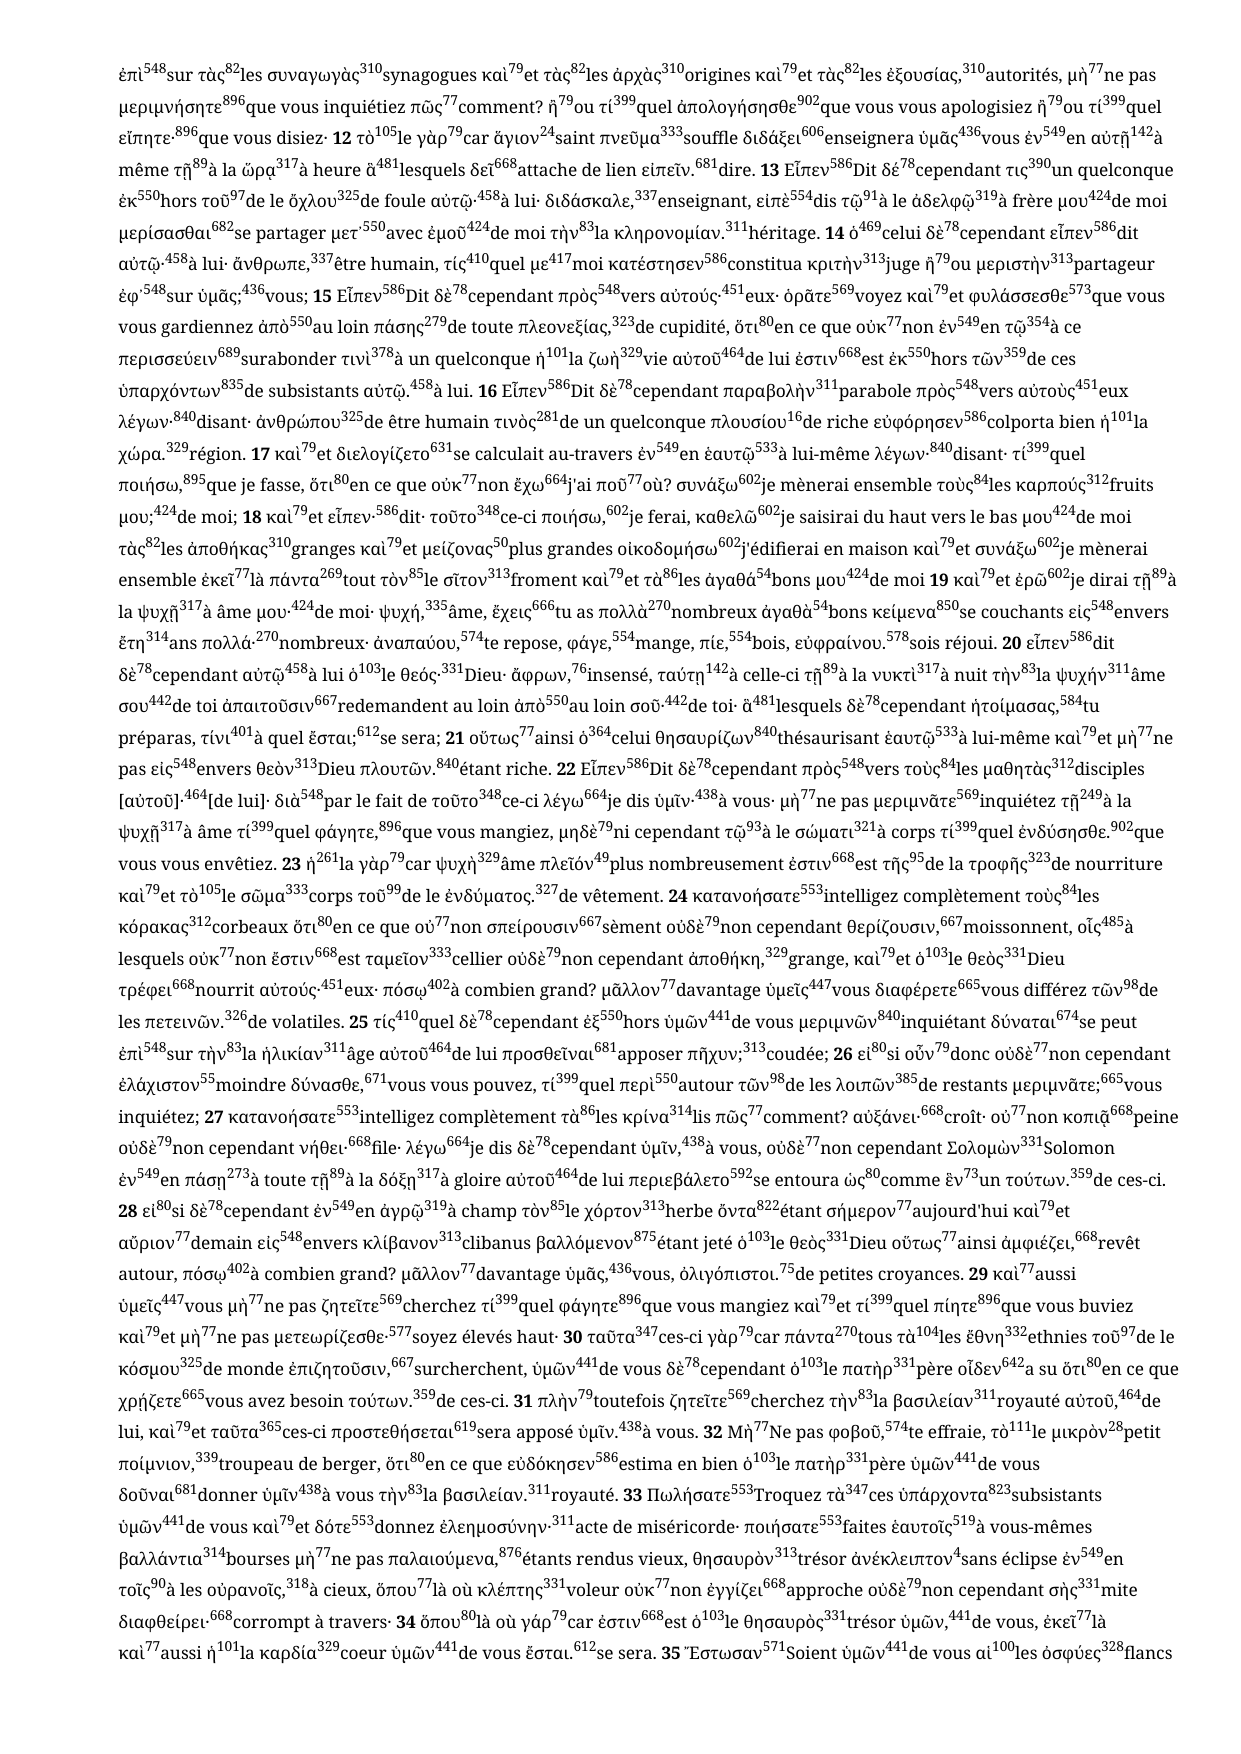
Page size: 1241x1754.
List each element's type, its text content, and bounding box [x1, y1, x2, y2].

text 1 Ἐν549En οἷς485à lesquels ἐπισυναχθεισῶν751de ayantes étées rassemblées τῶν94de les μυριάδων322de myriades τοῦ97de le ὄχλου,325de foule, ὥστε80de sorte que καταπατεῖν689piétiner de haut en bas ἀλλήλους,501les uns les autres, ἤρξατο592se origina λέγειν689dire πρὸς548vers τοὺς84les μαθητὰς312disciples αὐτοῦ464de lui πρῶτον·77premièrement· προσέχετε569attenez ἑαυτοῖς519à vous-mêmes ἀπὸ550au loin τῆς95de la ζύμης,323de levain, ἥτις496laquelle une quelconque ἐστὶν668est ὑπόκρισις,329hypocrisie, τῶν96de les Φαρισαίων.324de Pharisiens. 2 Οὐδὲν392Aucun δὲ78cependant συγκεκαλυμμένον815ayant été couvert avec ἐστὶν668est ὃ500lequel οὐκ77non ἀποκαλυφθήσεται619sera découvert καὶ79et κρυπτὸν73caché ὃ500lequel οὐ77non γνωσθήσεται.619sera connu. 3 ἀνθ᾽550contre ὧν493de lesquels ὅσα481autant lesquels ἐν549en τῇ89à la σκοτίᾳ317à ténèbre εἴπατε583vous dîtes ἐν549en τῷ93à le φωτὶ321à lumière ἀκουσθήσεται,619sera écouté, καὶ79et ὃ482lequel πρὸς548vers τὸ87le οὖς315oreille ἐλαλήσατε583vous bavardâtes ἐν549en τοῖς92à les ταμείοις320à celliers κηρυχθήσεται619sera annoncé ἐπὶ550sur τῶν98de les δωμάτων.326de dômes. 4 Λέγω664Je dis δὲ78cependant ὑμῖν438à vous τοῖς90à les φίλοις58à amis μου,424de moi, μὴ77ne pas φοβηθῆτε562soyez effrayés ἀπὸ550au loin τῶν357de ceux ἀποκτεινόντων833de tuants catégoriquement τὸ87le σῶμα315corps καὶ79et μετὰ548après ταῦτα347ces-ci μὴ77ne pas ἐχόντων833de ayants περισσότερόν55plus surabondant τι271un quelconque ποιῆσαι.681faire. 5 ὑποδείξω602je montrerai en dessous δὲ78cependant ὑμῖν438à vous τίνα397quel φοβηθῆτε·908que vous soyez effrayé· φοβήθητε562soyez effrayés τὸν346celui μετὰ548après τὸ348ce ἀποκτεῖναι681tuer catégoriquement ἔχοντα822ayant ἐξουσίαν311autorité ἐμβαλεῖν681jeter au dedans εἰς548envers τὴν83la γέενναν.311géhenne. ναὶ304oui λέγω664je dis ὑμῖν,438à vous, τοῦτον346celui-ci φοβήθητε.562soyez effrayés. 6 οὐχὶ340non pas πέντε198cinq στρουθία332moineaux πωλοῦνται679sont troqués ἀσσαρίων326de assarions δύο;192de deux; καὶ79et ἓν73un ἐξ550hors αὐτῶν465de eux οὐκ77non ἔστιν668est ἐπιλελησμένον815ayant été omis en plus ἐνώπιον552en devant τοῦ97de le θεοῦ.325de Dieu. 7 ἀλλὰ79mais καὶ77aussi αἱ100les τρίχες328cheveux τῆς95de la κεφαλῆς323de tête ὑμῶν441de vous πᾶσαι387toutes ἠρίθμηνται.653ont été nombrés. μὴ77ne pas φοβεῖσθε·573que vous vous effrayez· πολλῶν282de nombreux στρουθίων326de moineaux διαφέρετε.665vous différez. 8 Λέγω664Je dis δὲ78cependant ὑμῖν,438à vous, πᾶς390tout ὃς498lequel ἂν340le cas échéant ὁμολογήσῃ899que avoue ἐν549en ἐμοὶ420à moi ἔμπροσθεν552en devers τῶν96de les ἀνθρώπων,324de êtres humains, καὶ77aussi ὁ103le υἱὸς331fils τοῦ97de le ἀνθρώπου325de être humain ὁμολογήσει606avouera ἐν549en αὐτῷ458à lui ἔμπροσθεν552en devers τῶν96de les ἀγγέλων324de anges τοῦ97de le θεοῦ·325de Dieu· 9 ὁ364celui δὲ78cependant ἀρνησάμενός740se ayant nié με417moi ἐνώπιον552en devant τῶν96de les ἀνθρώπων324de êtres humains ἀπαρνηθήσεται619sera dénié ἐνώπιον552en devant τῶν96de les ἀγγέλων324de anges τοῦ97de le θεοῦ.325de Dieu. 10 Καὶ79Et πᾶς390tout ὃς498lequel ἐρεῖ606dira λόγον313discours εἰς548envers τὸν85le υἱὸν313fils τοῦ97de le ἀνθρώπου,325de être humain, ἀφεθήσεται619sera abandonné αὐτῷ·458à lui· τῷ352à celui δὲ78cependant εἰς548envers τὸ87le ἅγιον6saint πνεῦμα315souffle βλασφημήσαντι713à ayant blasphémé οὐκ77non ἀφεθήσεται.619sera abandonné. 11 Ὅταν80Lorsque le cas échéant δὲ78cependant εἰσφέρωσιν920que importent ὑμᾶς436vous ἐπὶ548sur τὰς82les συναγωγὰς310synagogues καὶ79et τὰς82les ἀρχὰς310origines καὶ79et τὰς82les ἐξουσίας,310autorités, μὴ77ne pas μεριμνήσητε896que vous inquiétiez πῶς77comment? ἢ79ou τί399quel ἀπολογήσησθε902que vous vous apologisiez ἢ79ou τί399quel εἴπητε·896que vous disiez· 12 τὸ105le γὰρ79car ἅγιον24saint πνεῦμα333souffle διδάξει606enseignera ὑμᾶς436vous ἐν549en αὐτῇ142à même τῇ89à la ὥρᾳ317à heure ἃ481lesquels δεῖ668attache de lien εἰπεῖν.681dire. 13 Εἶπεν586Dit δέ78cependant τις390un quelconque ἐκ550hors τοῦ97de le ὄχλου325de foule αὐτῷ·458à lui· διδάσκαλε,337enseignant, εἰπὲ554dis τῷ91à le ἀδελφῷ319à frère μου424de moi μερίσασθαι682se partager μετ᾽550avec ἐμοῦ424de moi τὴν83la κληρονομίαν.311héritage. 14 ὁ469celui δὲ78cependant εἶπεν586dit αὐτῷ·458à lui· ἄνθρωπε,337être humain, τίς410quel με417moi κατέστησεν586constitua κριτὴν313juge ἢ79ou μεριστὴν313partageur ἐφ᾽548sur ὑμᾶς;436vous; 15 Εἶπεν586Dit δὲ78cependant πρὸς548vers αὐτούς·451eux· ὁρᾶτε569voyez καὶ79et φυλάσσεσθε573que vous vous gardiennez ἀπὸ550au loin πάσης279de toute πλεονεξίας,323de cupidité, ὅτι80en ce que οὐκ77non ἐν549en τῷ354à ce περισσεύειν689surabonder τινὶ378à un quelconque ἡ101la ζωὴ329vie αὐτοῦ464de lui ἐστιν668est ἐκ550hors τῶν359de ces ὑπαρχόντων835de subsistants αὐτῷ.458à lui. 16 Εἶπεν586Dit δὲ78cependant παραβολὴν311parabole πρὸς548vers αὐτοὺς451eux λέγων·840disant· ἀνθρώπου325de être humain τινὸς281de un quelconque πλουσίου16de riche εὐφόρησεν586colporta bien ἡ101la χώρα.329région. 17 καὶ79et διελογίζετο631se calculait au-travers ἐν549en ἑαυτῷ533à lui-même λέγων·840disant· τί399quel ποιήσω,895que je fasse, ὅτι80en ce que οὐκ77non ἔχω664j'ai ποῦ77où? συνάξω602je mènerai ensemble τοὺς84les καρπούς312fruits μου;424de moi; 18 καὶ79et εἶπεν·586dit· τοῦτο348ce-ci ποιήσω,602je ferai, καθελῶ602je saisirai du haut vers le bas μου424de moi τὰς82les ἀποθήκας310granges καὶ79et μείζονας50plus grandes οἰκοδομήσω602j'édifierai en maison καὶ79et συνάξω602je mènerai ensemble ἐκεῖ77là πάντα269tout τὸν85le σῖτον313froment καὶ79et τὰ86les ἀγαθά54bons μου424de moi 19 καὶ79et ἐρῶ602je dirai τῇ89à la ψυχῇ317à âme μου·424de moi· ψυχή,335âme, ἔχεις666tu as πολλὰ270nombreux ἀγαθὰ54bons κείμενα850se couchants εἰς548envers ἔτη314ans πολλά·270nombreux· ἀναπαύου,574te repose, φάγε,554mange, πίε,554bois, εὐφραίνου.578sois réjoui. 20 εἶπεν586dit δὲ78cependant αὐτῷ458à lui ὁ103le θεός·331Dieu· ἄφρων,76insensé, ταύτῃ142à celle-ci τῇ89à la νυκτὶ317à nuit τὴν83la ψυχήν311âme σου442de toi ἀπαιτοῦσιν667redemandent au loin ἀπὸ550au loin σοῦ·442de toi· ἃ481lesquels δὲ78cependant ἡτοίμασας,584tu préparas, τίνι401à quel ἔσται;612se sera; 21 οὕτως77ainsi ὁ364celui θησαυρίζων840thésaurisant ἑαυτῷ533à lui-même καὶ79et μὴ77ne pas εἰς548envers θεὸν313Dieu πλουτῶν.840étant riche. 22 Εἶπεν586Dit δὲ78cependant πρὸς548vers τοὺς84les μαθητὰς312disciples [αὐτοῦ]·464[de lui]· διὰ548par le fait de τοῦτο348ce-ci λέγω664je dis ὑμῖν·438à vous· μὴ77ne pas μεριμνᾶτε569inquiétez τῇ249à la ψυχῇ317à âme τί399quel φάγητε,896que vous mangiez, μηδὲ79ni cependant τῷ93à le σώματι321à corps τί399quel ἐνδύσησθε.902que vous vous envêtiez. 23 ἡ261la γὰρ79car ψυχὴ329âme πλεῖόν49plus nombreusement ἐστιν668est τῆς95de la τροφῆς323de nourriture καὶ79et τὸ105le σῶμα333corps τοῦ99de le ἐνδύματος.327de vêtement. 24 κατανοήσατε553intelligez complètement τοὺς84les κόρακας312corbeaux ὅτι80en ce que οὐ77non σπείρουσιν667sèment οὐδὲ79non cependant θερίζουσιν,667moissonnent, οἷς485à lesquels οὐκ77non ἔστιν668est ταμεῖον333cellier οὐδὲ79non cependant ἀποθήκη,329grange, καὶ79et ὁ103le θεὸς331Dieu τρέφει668nourrit αὐτούς·451eux· πόσῳ402à combien grand? μᾶλλον77davantage ὑμεῖς447vous διαφέρετε665vous différez τῶν98de les πετεινῶν.326de volatiles. 25 τίς410quel δὲ78cependant ἐξ550hors ὑμῶν441de vous μεριμνῶν840inquiétant δύναται674se peut ἐπὶ548sur τὴν83la ἡλικίαν311âge αὐτοῦ464de lui προσθεῖναι681apposer πῆχυν;313coudée; 26 εἰ80si οὖν79donc οὐδὲ77non cependant ἐλάχιστον55moindre δύνασθε,671vous vous pouvez, τί399quel περὶ550autour τῶν98de les λοιπῶν385de restants μεριμνᾶτε;665vous inquiétez; 27 κατανοήσατε553intelligez complètement τὰ86les κρίνα314lis πῶς77comment? αὐξάνει·668croît· οὐ77non κοπιᾷ668peine οὐδὲ79non cependant νήθει·668file· λέγω664je dis δὲ78cependant ὑμῖν,438à vous, οὐδὲ77non cependant Σολομὼν331Solomon ἐν549en πάσῃ273à toute τῇ89à la δόξῃ317à gloire αὐτοῦ464de lui περιεβάλετο592se entoura ὡς80comme ἓν73un τούτων.359de ces-ci. 28 εἰ80si δὲ78cependant ἐν549en ἀγρῷ319à champ τὸν85le χόρτον313herbe ὄντα822étant σήμερον77aujourd'hui καὶ79et αὔριον77demain εἰς548envers κλίβανον313clibanus βαλλόμενον875étant jeté ὁ103le θεὸς331Dieu οὕτως77ainsi ἀμφιέζει,668revêt autour, πόσῳ402à combien grand? μᾶλλον77davantage ὑμᾶς,436vous, ὀλιγόπιστοι.75de petites croyances. 29 καὶ77aussi ὑμεῖς447vous μὴ77ne pas ζητεῖτε569cherchez τί399quel φάγητε896que vous mangiez καὶ79et τί399quel πίητε896que vous buviez καὶ79et μὴ77ne pas μετεωρίζεσθε·577soyez élevés haut· 30 ταῦτα347ces-ci γὰρ79car πάντα270tous τὰ104les ἔθνη332ethnies τοῦ97de le κόσμου325de monde ἐπιζητοῦσιν,667surcherchent, ὑμῶν441de vous δὲ78cependant ὁ103le πατὴρ331père οἶδεν642a su ὅτι80en ce que χρῄζετε665vous avez besoin τούτων.359de ces-ci. 31 πλὴν79toutefois ζητεῖτε569cherchez τὴν83la βασιλείαν311royauté αὐτοῦ,464de lui, καὶ79et ταῦτα365ces-ci προστεθήσεται619sera apposé ὑμῖν.438à vous. 32 Μὴ77Ne pas φοβοῦ,574te effraie, τὸ111le μικρὸν28petit ποίμνιον,339troupeau de berger, ὅτι80en ce que εὐδόκησεν586estima en bien ὁ103le πατὴρ331père ὑμῶν441de vous δοῦναι681donner ὑμῖν438à vous τὴν83la βασιλείαν.311royauté. 33 Πωλήσατε553Troquez τὰ347ces ὑπάρχοντα823subsistants ὑμῶν441de vous καὶ79et δότε553donnez ἐλεημοσύνην·311acte de miséricorde· ποιήσατε553faites ἑαυτοῖς519à vous-mêmes βαλλάντια314bourses μὴ77ne pas παλαιούμενα,876étants rendus vieux, θησαυρὸν313trésor ἀνέκλειπτον4sans éclipse ἐν549en τοῖς90à les οὐρανοῖς,318à cieux, ὅπου77là où κλέπτης331voleur οὐκ77non ἐγγίζει668approche οὐδὲ79non cependant σὴς331mite διαφθείρει·668corrompt à travers· 34 ὅπου80là où γάρ79car ἐστιν668est ὁ103le θησαυρὸς331trésor ὑμῶν,441de vous, ἐκεῖ77là καὶ77aussi ἡ101la καρδία329coeur ὑμῶν441de vous ἔσται.612se sera. 35 Ἔστωσαν571Soient ὑμῶν441de vous αἱ100les ὀσφύες328flancs περιεζωσμέναι810ayantes étées ceintes autour καὶ79et οἱ102les λύχνοι330chandelles καιόμενοι·890étants allumés· 36 καὶ79et ὑμεῖς447vous ὅμοιοι46semblables ἀνθρώποις318à êtres humains προσδεχομένοις854à se acceptants auprès τὸν85le κύριον313Maître ἑαυτῶν536de eux-mêmes πότε77quand ἀναλύσῃ899que détache de bas en haut ἐκ550hors τῶν96de les γάμων,324de mariages, ἵνα80afin que ἐλθόντος716de ayant venu καὶ79et κρούσαντος716de ayant toqué εὐθέως77directement ἀνοίξωσιν898que ouvrent αὐτῷ.458à lui. 37 μακάριοι46bienheureux οἱ102les δοῦλοι330mâles esclaves ἐκεῖνοι,155ceux-là, οὓς479lesquels ἐλθὼν721ayant venu ὁ103le κύριος331Maître εὑρήσει606trouvera γρηγοροῦντας·821vigilants· ἀμὴν304amen λέγω664je dis ὑμῖν438à vous ὅτι80en ce que περιζώσεται612se ceindra autour καὶ79et ἀνακλινεῖ606réclinera αὐτοὺς451eux καὶ79et παρελθὼν721ayant passé à côté διακονήσει606servira αὐτοῖς.457à eux. 38 κἂν80et si ἐν549en τῇ89à la δευτέρᾳ57à deuxième κἂν80et si ἐν549en τῇ89à la τρίτῃ206à troisième φυλακῇ317à gardiennage ἔλθῃ899que vienne καὶ79et εὕρῃ899que trouve οὕτως,77ainsi, μακάριοί46bienheureux εἰσιν667sont ἐκεῖνοι.363ceux-là. 39 τοῦτο348ce-ci δὲ78cependant γινώσκετε569connaissez ὅτι80en ce que εἰ80si ᾔδει659avait su ὁ103le οἰκοδεσπότης331despote de maison ποίᾳ164à quelle ὥρᾳ317à heure ὁ103le κλέπτης331voleur ἔρχεται,674se vient, οὐκ77non ἂν340le cas échéant ἀφῆκεν586abandonna διορυχθῆναι683être creusé au travers τὸν85le οἶκον313maison αὐτοῦ.464de lui. 40 καὶ77aussi ὑμεῖς447vous γίνεσθε573que vous vous devenez ἕτοιμοι,46prêts, ὅτι80en ce que ᾗ298à laquelle ὥρᾳ317à heure οὐ77non δοκεῖτε665vous estimez ὁ103le υἱὸς331fils τοῦ97de le ἀνθρώπου325de être humain ἔρχεται.674se vient. 41 Εἶπεν586Dit δὲ78cependant ὁ103le Πέτρος·331Pierre· κύριε,337Maître, πρὸς548vers ἡμᾶς416nous τὴν83la παραβολὴν311parabole ταύτην136celle-ci λέγεις666tu dis ἢ79ou καὶ77aussi πρὸς548vers πάντας;372tous; 42 καὶ79et εἶπεν586dit ὁ103le κύριος·331Maître· τίς410quel ἄρα77par conséquent ἐστὶν668est ὁ103le πιστὸς22croyable οἰκονόμος331légiste de maison ὁ103le φρόνιμος,22pensif, ὃν480lequel καταστήσει606constituera ὁ103le κύριος331Maître ἐπὶ550sur τῆς95de la θεραπείας323de thérapie αὐτοῦ464de lui τοῦ360de ce διδόναι689donner ἐν549en καιρῷ319à moment [τὸ]87[le] σιτομέτριον;315mesure de froment; 43 μακάριος47bienheureux ὁ103le δοῦλος331mâle esclave ἐκεῖνος,156celui-là, ὃν480lequel ἐλθὼν721ayant venu ὁ103le κύριος331Maître αὐτοῦ464de lui εὑρήσει606trouvera ποιοῦντα822faisant οὕτως.77ainsi. 44 ἀληθῶς77vraiment λέγω664je dis ὑμῖν438à vous ὅτι80en ce que ἐπὶ549sur πᾶσιν379à tous τοῖς353à ces ὑπάρχουσιν829à subsistants αὐτοῦ464de lui καταστήσει606constituera αὐτόν.452lui. 45 ἐὰν80si le cas échéant δὲ78cependant εἴπῃ899que dise ὁ103le δοῦλος331mâle esclave ἐκεῖνος156celui-là ἐν549en τῇ89à la καρδίᾳ317à coeur αὐτοῦ·464de lui· χρονίζει668temporise ὁ103le κύριός331Maître μου424de moi ἔρχεσθαι,690se venir, καὶ79et ἄρξηται905que se origine τύπτειν689taper τοὺς84les παῖδας312jeunes servants καὶ79et τὰς82les παιδίσκας,310jeunes servantes, ἐσθίειν689manger τε79en outre καὶ79et πίνειν689boire καὶ79et μεθύσκεσθαι,692être enivré, 46 ἥξει606surgira ὁ103le κύριος331Maître τοῦ97de le δούλου325de mâle esclave ἐκείνου150de celui-là ἐν549en ἡμέρᾳ317à journée ᾗ484à laquelle οὐ77non προσδοκᾷ668attend καὶ79et ἐν549en ὥρᾳ317à heure ᾗ484à laquelle οὐ77non γινώσκει,668connaît, καὶ79et διχοτομήσει606dichotomisera αὐτὸν452lui καὶ79et τὸ87le μέρος315part αὐτοῦ464de lui μετὰ550avec τῶν96de les ἀπίστων64de incroyants θήσει.606posera. 47 Ἐκεῖνος364Celui-là δὲ78cependant ὁ103le δοῦλος331mâle esclave ὁ364celui γνοὺς721ayant connu τὸ87le θέλημα315volonté τοῦ97de le κυρίου325de Maître αὐτοῦ464de lui καὶ79et μὴ79ne pas ἑτοιμάσας721ayant préparé ἢ79ou ποιήσας721ayant fait πρὸς548vers τὸ87le θέλημα315volonté αὐτοῦ464de lui δαρήσεται619sera pelé πολλάς·370nombreuses· 48 ὁ364celui δὲ78cependant μὴ77ne pas γνούς,721ayant connu, ποιήσας721ayant fait δὲ78cependant ἄξια54dignes πληγῶν322de coups δαρήσεται619sera pelé ὀλίγας.370peu. παντὶ378à tout δὲ78cependant ᾧ486à lequel ἐδόθη600fut donné πολύ,392nombreux, πολὺ392nombreux ζητηθήσεται619sera cherché παρ᾽550à côté αὐτοῦ,464de lui, καὶ79et ᾧ486à lequel παρέθεντο591se posèrent à côté πολύ,375nombreux, περισσότερον77plus surabondamment αἰτήσουσιν605demanderont αὐτόν.452lui. 49 Πῦρ315Feu ἦλθον582je vins βαλεῖν681jeter ἐπὶ548sur τὴν83la γῆν,311terre, καὶ79et τί399quel θέλω664je veux εἰ80si ἤδη77déjà ἀνήφθη.600fut allumé de bas en haut. 50 βάπτισμα315baptême δὲ78cependant ἔχω664j'ai βαπτισθῆναι,683être baptisé, καὶ79et πῶς77comment? συνέχομαι676je suis tenu ensemble ἕως80jusqu'à ce que ὅτου494de lequel un quelconque τελεσθῇ.911que soit achevé. 51 δοκεῖτε665vous estimez ὅτι80en ce que εἰρήνην311paix παρεγενόμην588je me devins à côté δοῦναι681donner ἐν549en τῇ89à la γῇ;317à terre; οὐχί,304non pas, λέγω664je dis ὑμῖν,438à vous, ἀλλ᾽79mais ἢ79ou διαμερισμόν.313division en séparant. 52 ἔσονται611se seront γὰρ79car ἀπὸ550au loin τοῦ358de celui νῦν77maintenant πέντε70cinq ἐν549en ἑνὶ185à un οἴκῳ319à maison διαμεμερισμένοι,812ayants étés partagés en séparant, τρεῖς70trois ἐπὶ549sur δυσὶν58à deux καὶ79et δύο70deux ἐπὶ549sur τρισίν,58à trois, 53 διαμερισθήσονται618seront partagé en séparant πατὴρ331père ἐπὶ549sur υἱῷ319à fils καὶ79et υἱὸς331fils ἐπὶ549sur πατρί,319à père, μήτηρ329mère ἐπὶ548sur τὴν83la θυγατέρα311fille καὶ79et θυγάτηρ329fille ἐπὶ548sur τὴν83la μητέρα,311mère, πενθερὰ329belle-mère ἐπὶ548sur τὴν83la νύμφην311épouse αὐτῆς462de elle καὶ79et νύμφη329épouse ἐπὶ548sur τὴν83la πενθεράν.311belle-mère. 54 Ἔλεγεν625Disait δὲ78cependant καὶ77aussi τοῖς90à les ὄχλοις·318à foules· ὅταν80lorsque le cas échéant ἴδητε896que vous voyiez [τὴν]83[la] νεφέλην311nuée ἀνατέλλουσαν820levante de bas en haut ἐπὶ550sur δυσμῶν,322de couchants, εὐθέως77directement λέγετε665vous dites ὅτι80en ce que ὄμβρος331averse ἔρχεται,674se vient, καὶ79et γίνεται674se devient οὕτως·77ainsi· 55 καὶ79et ὅταν80lorsque le cas échéant νότον313sud πνέοντα,822soufflant, λέγετε665vous dites ὅτι80en ce que καύσων331canicule ἔσται,612se sera, καὶ79et γίνεται.674se devient. 56 ὑποκριταί,336hypocrites, τὸ87le πρόσωπον315face τοῦ97de le οὐρανοῦ325de ciel καὶ79et τῆς95de la γῆς323de terre οἴδατε639vous avez su δοκιμάζειν,689éprouver, τὸν85le καιρὸν313moment δὲ78cependant τοῦτον138celui-ci πῶς77comment? οὐκ77non οἴδατε639vous avez su δοκιμάζειν;689éprouver; 57 Τί399Quel δὲ78cependant καὶ77aussi ἀφ᾽550au loin ἑαυτῶν521de vous-mêmes οὐ77non κρίνετε665vous jugez τὸ482ce δίκαιον;55juste; 58 ὡς80comme γὰρ79car ὑπάγεις666tu diriges en arrière μετὰ550avec τοῦ97de le ἀντιδίκου325de adversaire σου442de toi ἐπ᾽548sur ἄρχοντα,313chef, ἐν549en τῇ89à la ὁδῷ317à chemin δὸς554donne ἐργασίαν311travaillance ἀπηλλάχθαι688avoir été débarrassé ἀπ᾽550au loin αὐτοῦ,464de lui, μήποτε80de peur que κατασύρῃ921que traîne de haut en bas σε437toi πρὸς548vers τὸν85le κριτήν,313juge, καὶ79et ὁ103le κριτής331juge σε437toi παραδώσει606transmettra τῷ91à le πράκτορι,319à exécuteur, καὶ79et ὁ103le πράκτωρ331exécuteur σε437toi βαλεῖ606jettera εἰς548envers φυλακήν.311gardiennage. 59 λέγω664je dis σοι,439à toi, οὐ77non μὴ77ne pas ἐξέλθῃς897que tu sortes ἐκεῖθεν,77de là, ἕως80jusqu'à ce que καὶ77aussi τὸ87le ἔσχατον204dernier λεπτὸν315petite pièce ἀποδῷς.897que tu redonnes. [118, 59, 1181, 1665]
